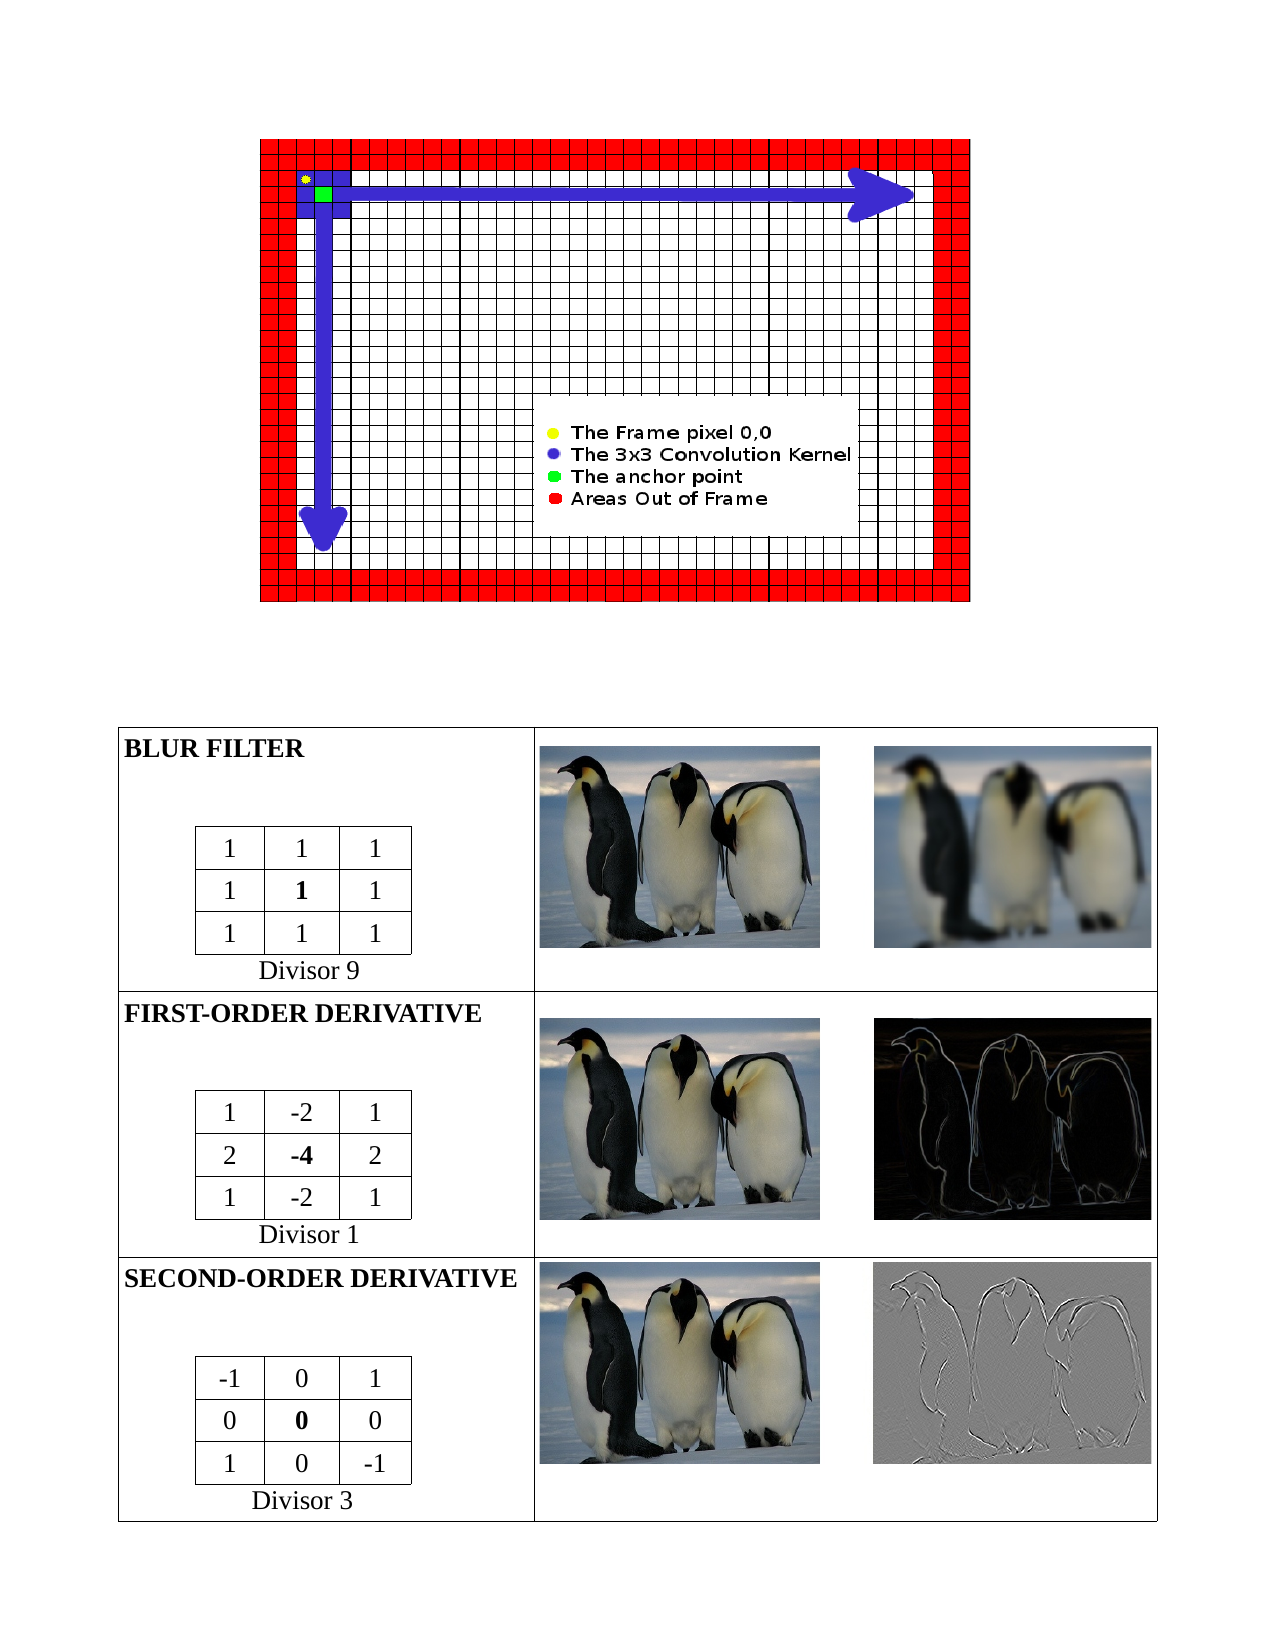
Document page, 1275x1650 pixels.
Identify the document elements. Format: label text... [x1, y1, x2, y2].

table_cell 2 [196, 1134, 264, 1176]
table_header 1 [265, 827, 339, 869]
table_header BLUR FILTER Divisor 9 [119, 728, 534, 991]
table_header 1 [196, 1091, 264, 1133]
table_header 0 [265, 1357, 339, 1399]
table_cell 1 [340, 912, 411, 954]
table_header 1 [196, 827, 264, 869]
picture [539, 746, 1152, 948]
table_cell 1 [340, 870, 411, 911]
table_cell SECOND-ORDER DERIVATIVE Divisor 3 [119, 1258, 534, 1521]
picture [539, 1262, 1152, 1464]
table_cell -4 [265, 1134, 339, 1176]
table_header 1 [340, 1357, 411, 1399]
table_cell 1 [340, 1177, 411, 1218]
table_cell 0 [265, 1442, 339, 1484]
picture [539, 1018, 1152, 1220]
table_cell -2 [265, 1177, 339, 1218]
table_cell 1 [265, 912, 339, 954]
table_cell 2 [340, 1134, 411, 1176]
table_cell 1 [196, 870, 264, 911]
table_header 1 [340, 1091, 411, 1133]
table_cell [535, 1258, 1157, 1262]
table_header [535, 728, 1157, 991]
table_header -1 [196, 1357, 264, 1399]
table_cell 0 [265, 1400, 339, 1441]
picture [259, 139, 971, 602]
table_cell FIRST-ORDER DERIVATIVE Divisor 1 [119, 992, 534, 1257]
table_cell 1 [196, 912, 264, 954]
table_cell [535, 1263, 539, 1463]
table_cell 0 [196, 1400, 264, 1441]
table_cell 0 [340, 1400, 411, 1441]
table_cell 1 [196, 1442, 264, 1484]
table_cell 1 [265, 870, 339, 911]
table_cell [535, 992, 1157, 1257]
table_cell [535, 1464, 1157, 1521]
table_cell [1152, 1263, 1157, 1463]
table_header -2 [265, 1091, 339, 1133]
table_cell -1 [340, 1442, 411, 1484]
table_header 1 [340, 827, 411, 869]
table_cell 1 [196, 1177, 264, 1218]
